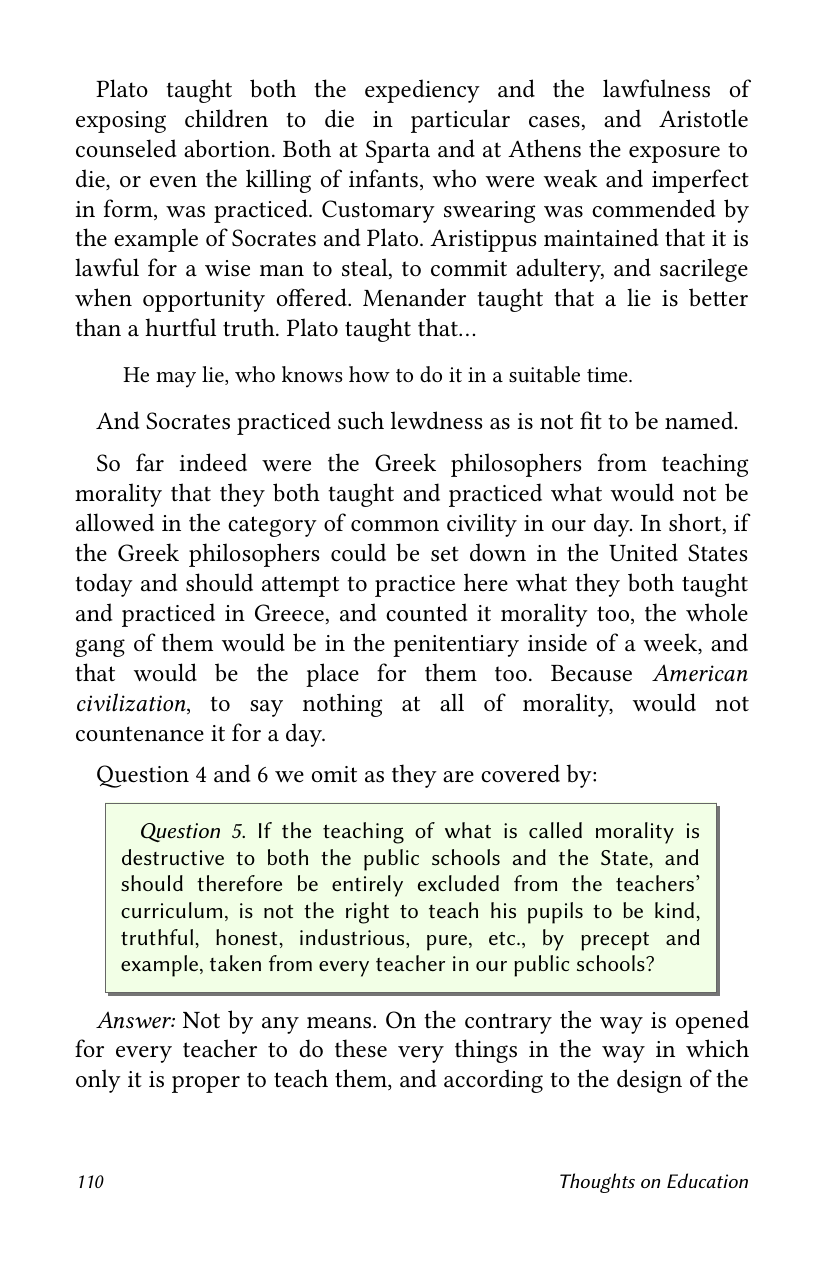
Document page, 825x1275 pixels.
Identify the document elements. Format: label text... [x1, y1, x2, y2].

text Question 4 and 6 we omit as they are covered by: [75, 761, 750, 789]
text Answer: Not by any means. On the contrary the way is opened for every teacher to do these very things in the way in which only it is proper to teach them, and according to the design of the [75, 1006, 750, 1094]
text Plato taught both the expediency and the lawfulness of exposing children to die in particular cases, and Aristotle counseled abortion. Both at Sparta and at Athens the exposure to die, or even the killing of infants, who were weak and imperfect in form, was practiced. Customary swearing was commended by the example of Socrates and Plato. Aristippus maintained that it is lawful for a wise man to steal, to commit adultery, and sacrilege when opportunity offered. Menander taught that a lie is better than a hurtful truth. Plato taught that… [75, 75, 750, 343]
text So far indeed were the Greek philosophers from teaching morality that they both taught and practiced what would not be allowed in the category of common civility in our day. In short, if the Greek philosophers could be set down in the United States today and should attempt to practice here what they both taught and practiced in Greece, and counted it morality too, the whole gang of them would be in the penitentiary inside of a week, and that would be the place for them too. Because American civilization, to say nothing at all of morality, would not countenance it for a day. [75, 449, 750, 747]
text Question 5. If the teaching of what is called morality is destructive to both the public schools and the State, and should therefore be entirely excluded from the teachers’ curriculum, is not the right to teach his pupils to be kind, truthful, honest, industrious, pure, etc., by precept and example, taken from every teacher in our public schools? [106, 804, 716, 992]
text And Socrates practiced such lewdness as is not fit to be named. [75, 407, 750, 436]
text He may lie, who knows how to do it in a suitable time. [105, 362, 720, 388]
